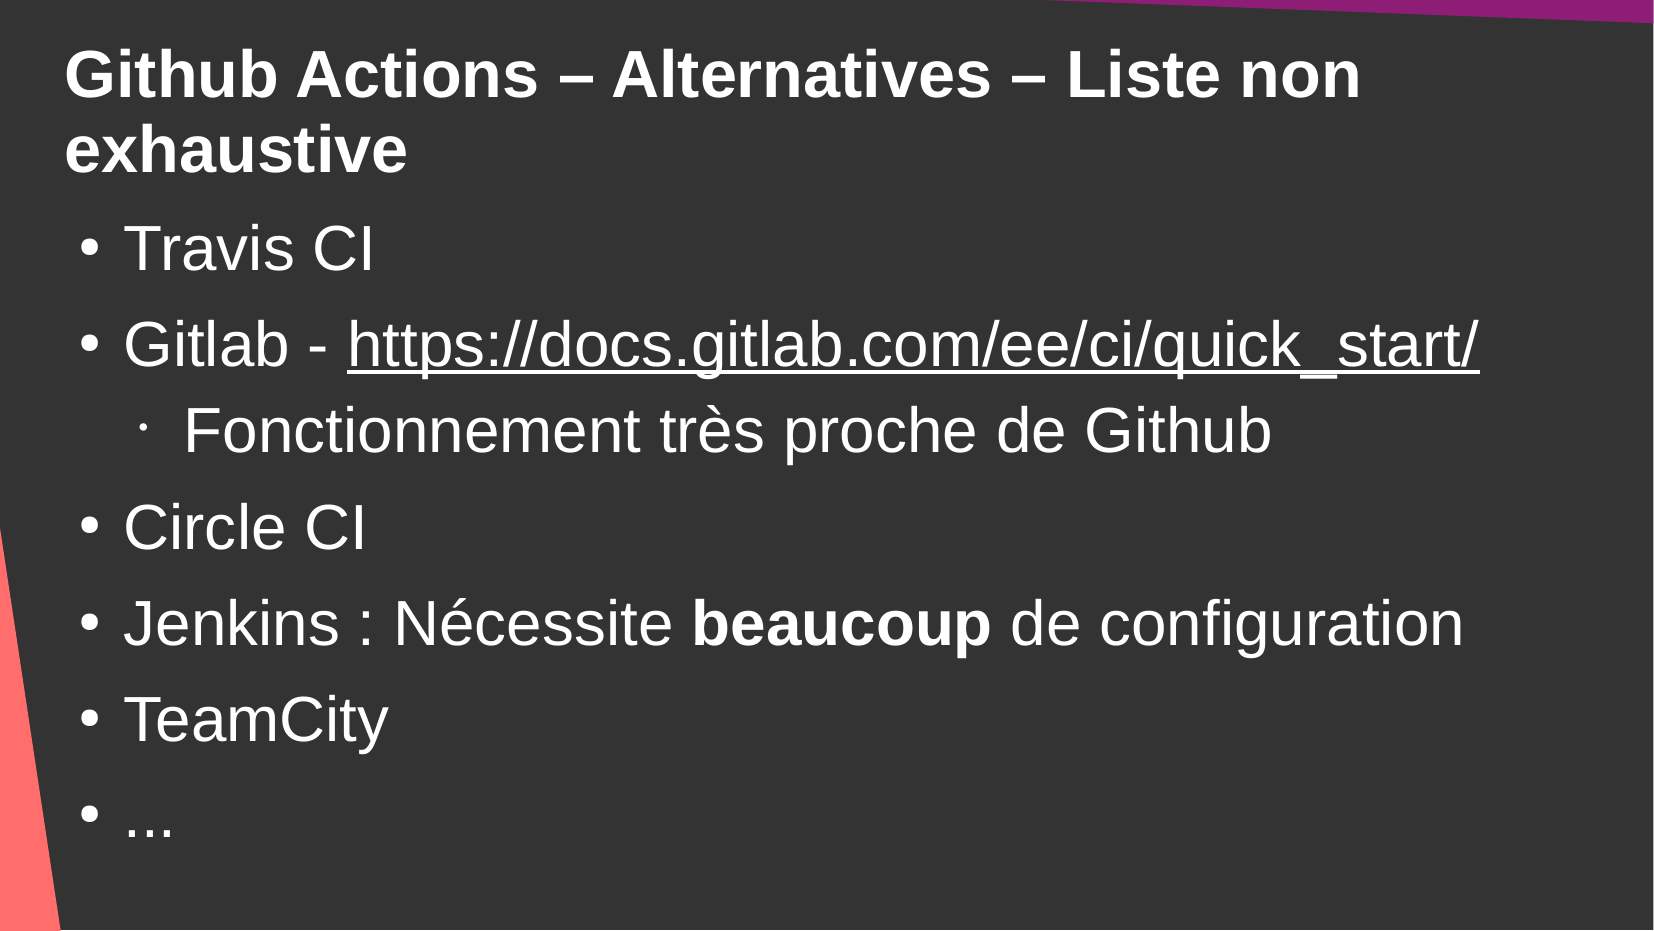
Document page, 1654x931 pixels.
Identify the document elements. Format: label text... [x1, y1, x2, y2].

list Travis CI Gitlab - https://docs.gitlab.com/ee/ci/quick_start/ Fonctionnement très proche de Github Circle CI Jenkins : Nécessite beaucoup de configuration TeamCity ... [63, 212, 1542, 863]
text_box [0, 527, 61, 931]
text_box [1042, 0, 1654, 24]
title Github Actions – Alternatives – Liste non exhaustive [64, 37, 1554, 187]
